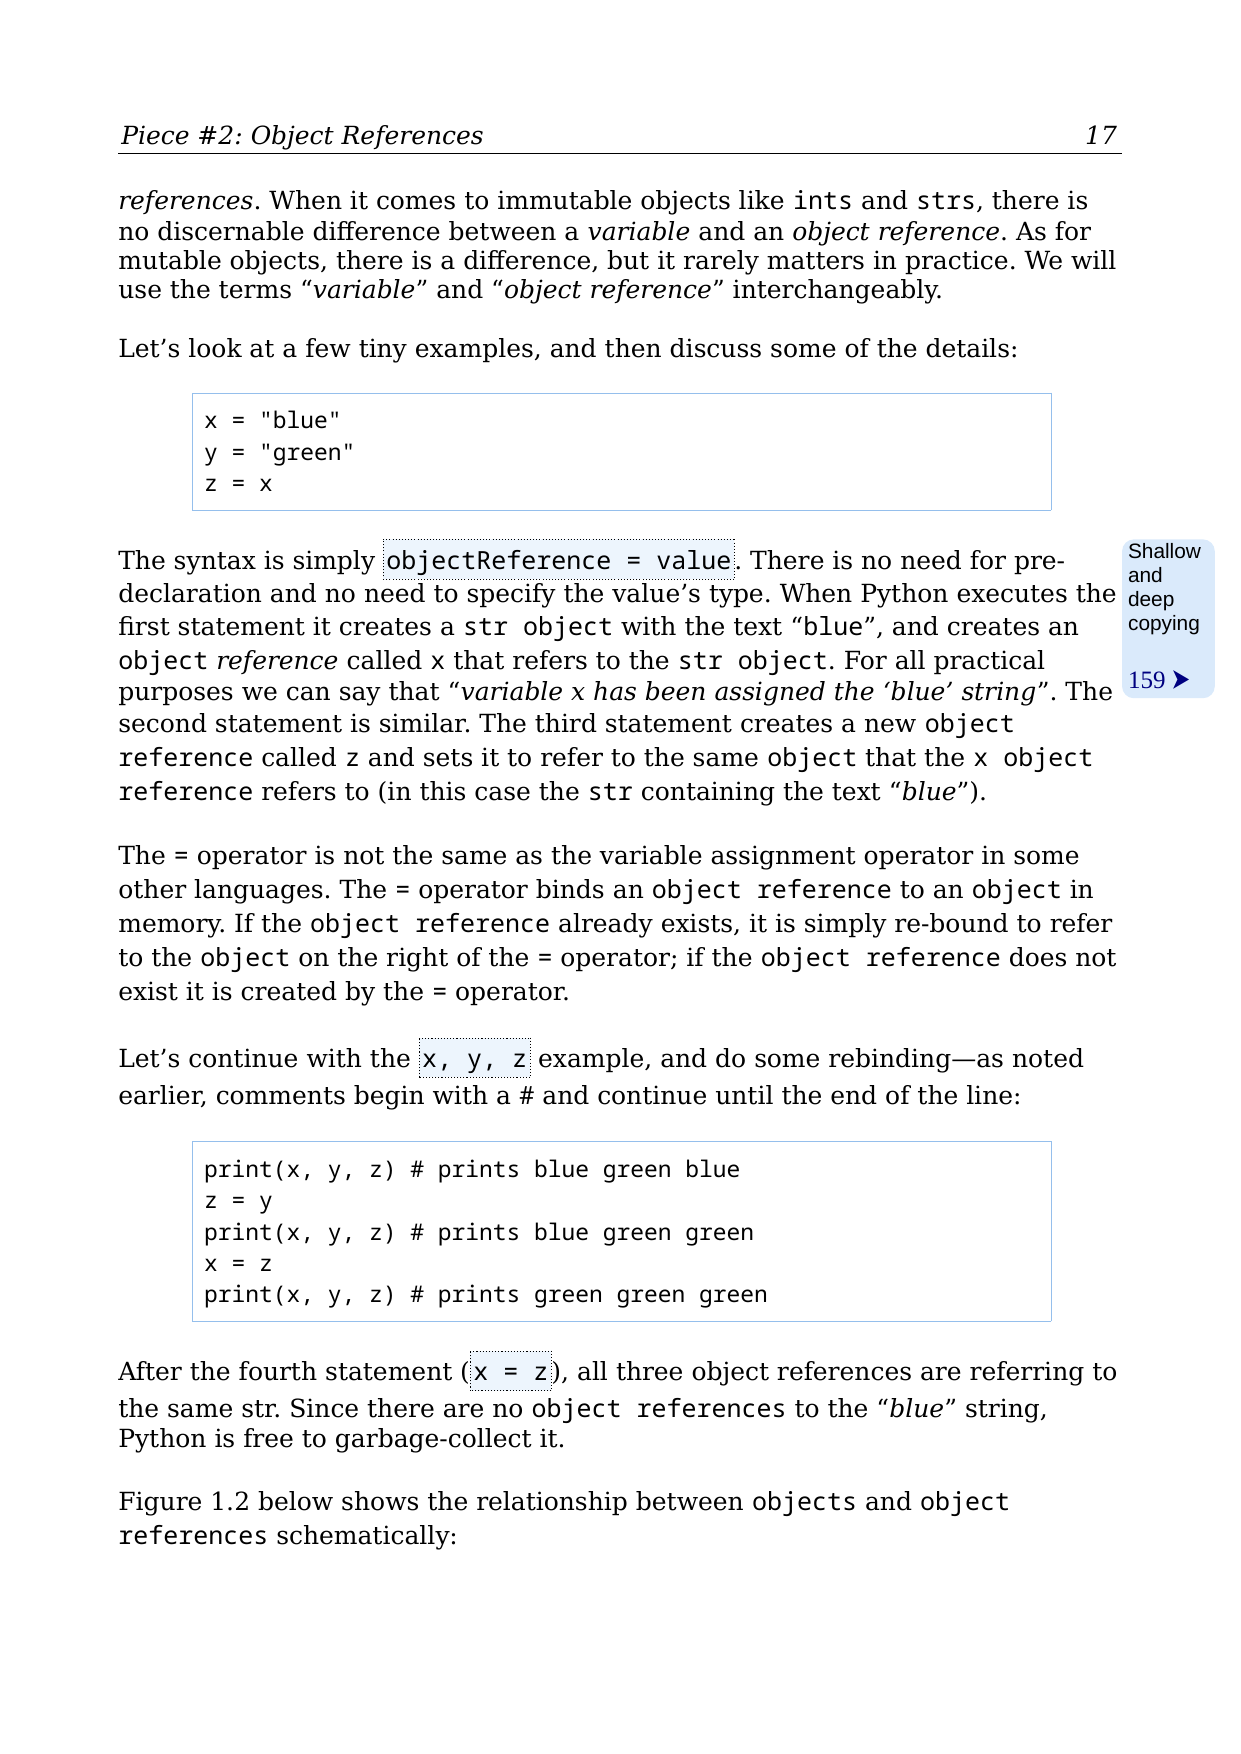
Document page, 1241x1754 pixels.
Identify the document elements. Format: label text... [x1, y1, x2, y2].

text references. When it comes to immutable objects like ints and strs, there is no discernable difference between a variable and an object reference. As for mutable objects, there is a difference, but it rarely matters in practice. We will use the terms “variable” and “object reference” interchangeably. [118, 183, 1122, 304]
text y = "green" [193, 424, 1051, 455]
text Let’s continue with the x, y, z example, and do some rebinding—as noted earlier, comments begin with a # and continue until the end of the line: [118, 1037, 1122, 1112]
text z = y [193, 1172, 1051, 1203]
text print(x, y, z) # prints green green green [193, 1266, 1051, 1321]
text z = x [193, 455, 1051, 510]
text print(x, y, z) # prints blue green green [193, 1203, 1051, 1235]
text After the fourth statement (x = z), all three object references are referring to the same str. Since there are no object references to the “blue” string, Python is free to garbage-collect it. [118, 1351, 1122, 1454]
text Figure 1.2 below shows the relationship between objects and object references schematically: [118, 1483, 1122, 1551]
text print(x, y, z) # prints blue green blue [193, 1142, 1051, 1172]
text The = operator is not the same as the variable assignment operator in some other languages. The = operator binds an object reference to an object in memory. If the object reference already exists, it is simply re-bound to refer to the object on the right of the = operator; if the object reference does not exist it is created by the = operator. [118, 838, 1122, 1008]
text The syntax is simply objectReference = value. There is no need for pre-declaration and no need to specify the value’s type. When Python executes the first statement it creates a str object with the text “blue”, and creates an object reference called x that refers to the str object. For all practical purposes we can say that “variable x has been assigned the ‘blue’ string”. The second statement is similar. The third statement creates a new object reference called z and sets it to refer to the same object that the x object reference refers to (in this case the str containing the text “blue”). [118, 539, 1122, 808]
text Let’s look at a few tiny examples, and then discuss some of the details: [118, 334, 1122, 363]
text x = "blue" [193, 394, 1051, 424]
text x = z [193, 1235, 1051, 1266]
